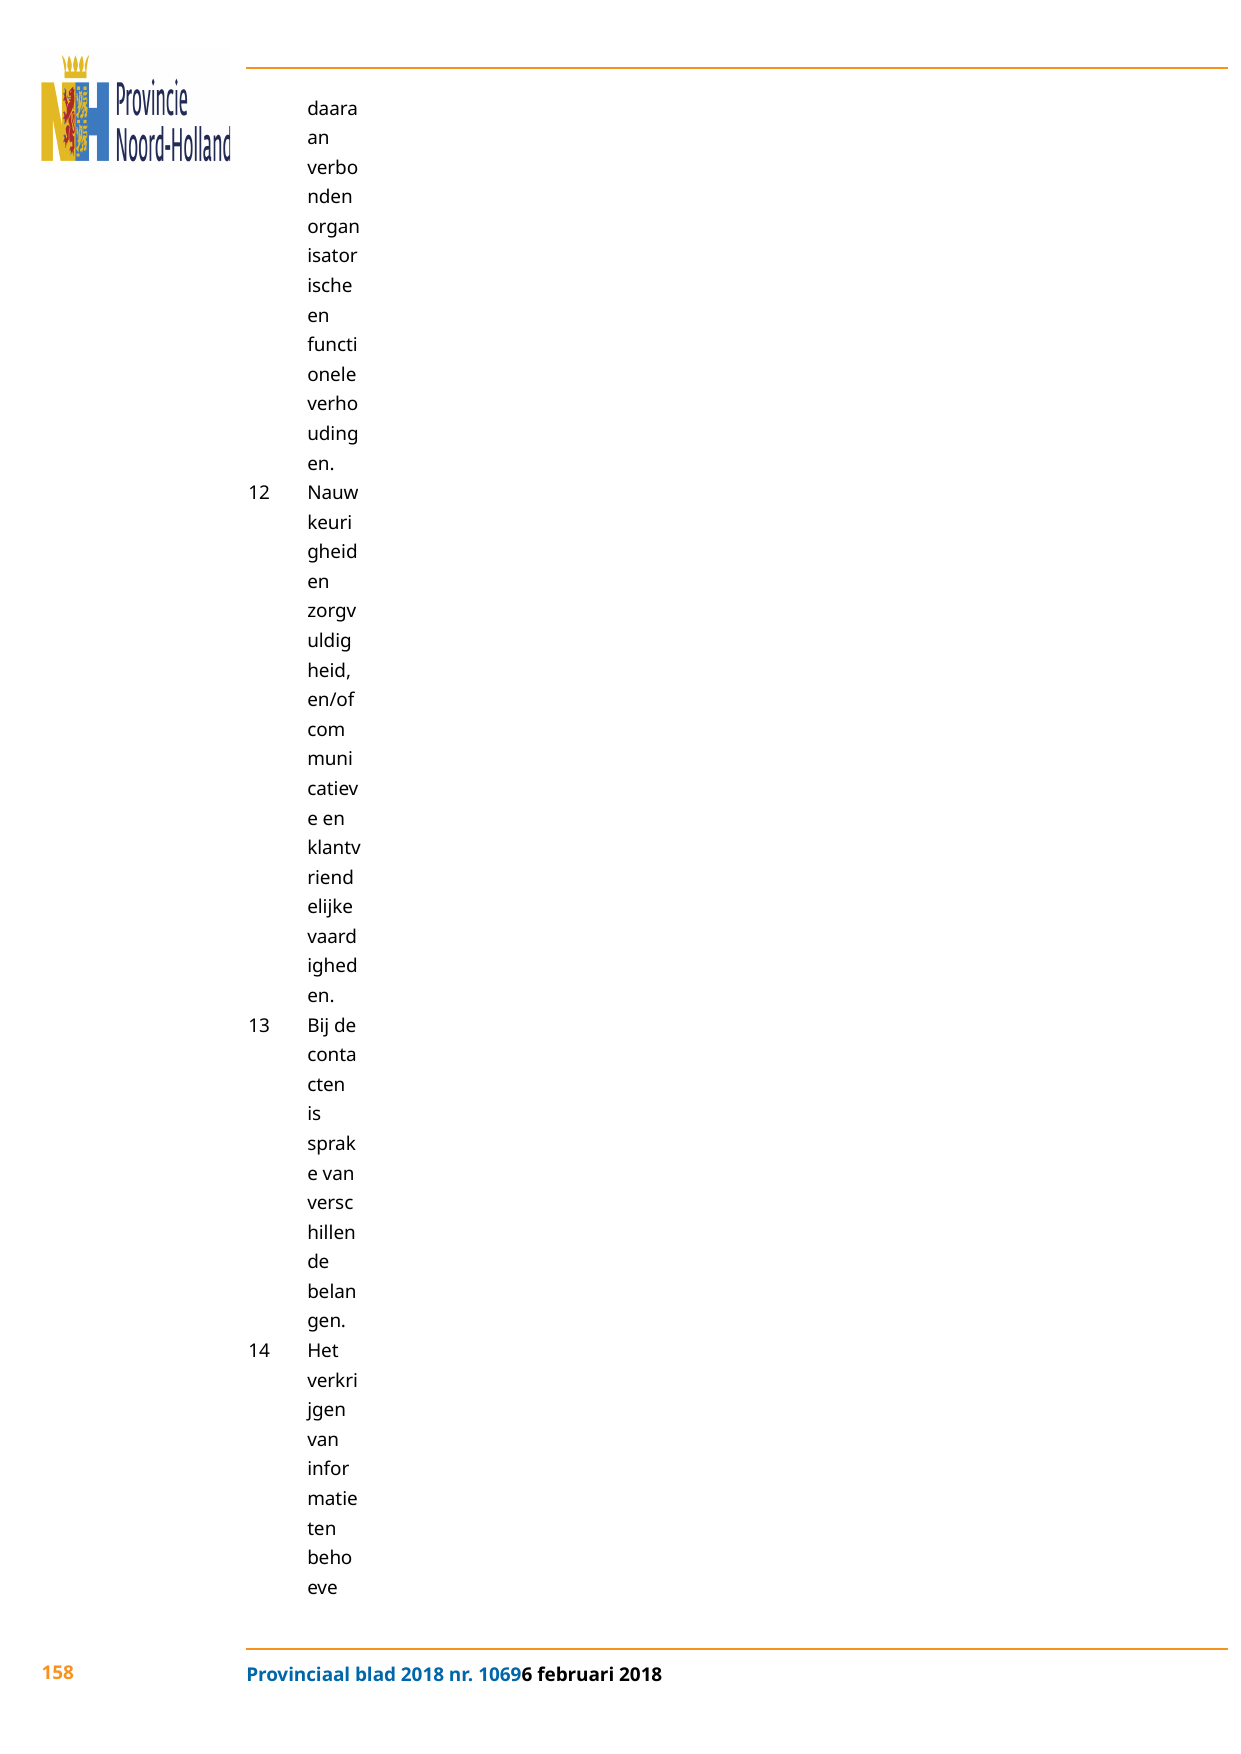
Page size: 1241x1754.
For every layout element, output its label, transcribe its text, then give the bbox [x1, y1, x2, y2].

table_cell [813, 95, 926, 1600]
table_cell [926, 95, 1038, 1600]
table_cell [1039, 95, 1152, 1600]
table_cell [474, 95, 587, 1600]
table_cell daaraan verbonden organisatorische en functionele verhoudingen. Nauwkeurigheid en zorgvuldigheid, en/of communicatieve en klantvriendelijke vaardigheden. Bij de contacten is sprake van verschillende belangen. Het verkrijgen van informatie ten behoeve [248, 95, 361, 1600]
table_cell [700, 95, 813, 1600]
table_cell [361, 95, 474, 1600]
table_cell [587, 95, 700, 1600]
picture [41, 47, 231, 172]
